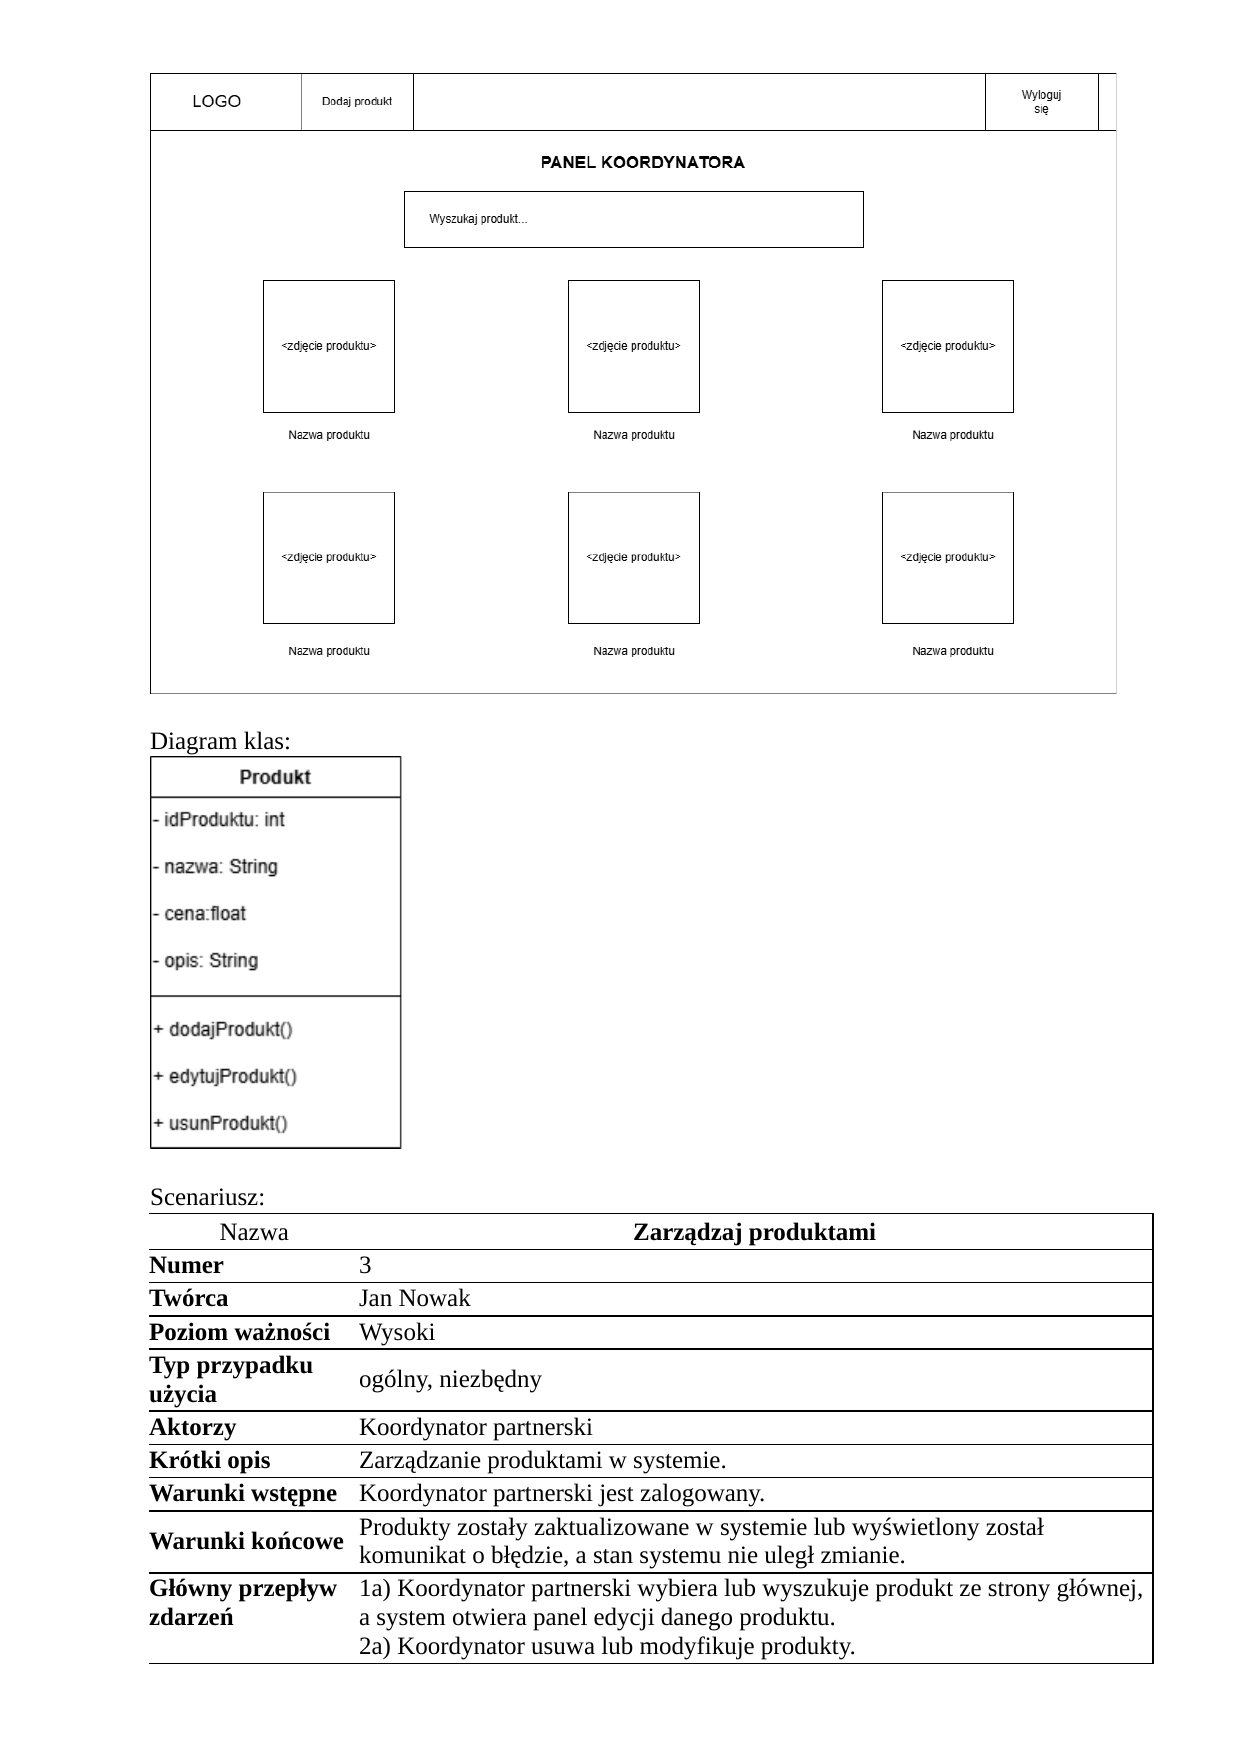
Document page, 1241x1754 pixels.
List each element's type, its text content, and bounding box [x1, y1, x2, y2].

table_cell Numer [149, 1250, 359, 1282]
table_cell Zarządzanie produktami w systemie. [359, 1445, 1152, 1477]
table_cell Jan Nowak [359, 1283, 1152, 1315]
picture [150, 756, 402, 1149]
table_cell Krótki opis [149, 1445, 359, 1477]
picture [150, 73, 1117, 694]
table_cell Aktorzy [149, 1412, 359, 1443]
table_cell Twórca [149, 1283, 359, 1315]
text Scenariusz: [150, 1182, 1090, 1211]
table_header Zarządzaj produktami [359, 1214, 1152, 1249]
table_cell Warunki wstępne [149, 1478, 359, 1510]
table_header Nazwa [149, 1214, 359, 1249]
table_cell Wysoki [359, 1317, 1152, 1348]
table_cell Produkty zostały zaktualizowane w systemie lub wyświetlony został komunikat o błędzie, a stan systemu nie uległ zmianie. [359, 1512, 1152, 1572]
table_cell Koordynator partnerski jest zalogowany. [359, 1478, 1152, 1510]
table_cell Poziom ważności [149, 1317, 359, 1348]
table_cell Typ przypadku użycia [149, 1350, 359, 1410]
text Diagram klas: [150, 726, 1090, 755]
table_cell Warunki końcowe [149, 1512, 359, 1572]
table_cell Koordynator partnerski [359, 1412, 1152, 1443]
table_cell 3 [359, 1250, 1152, 1282]
table_cell 1a) Koordynator partnerski wybiera lub wyszukuje produkt ze strony głównej, a system otwiera panel edycji danego produktu. 2a) Koordynator usuwa lub modyfikuje produkty. [359, 1574, 1152, 1663]
table_cell Główny przepływ zdarzeń [149, 1574, 359, 1663]
table_cell ogólny, niezbędny [359, 1350, 1152, 1410]
